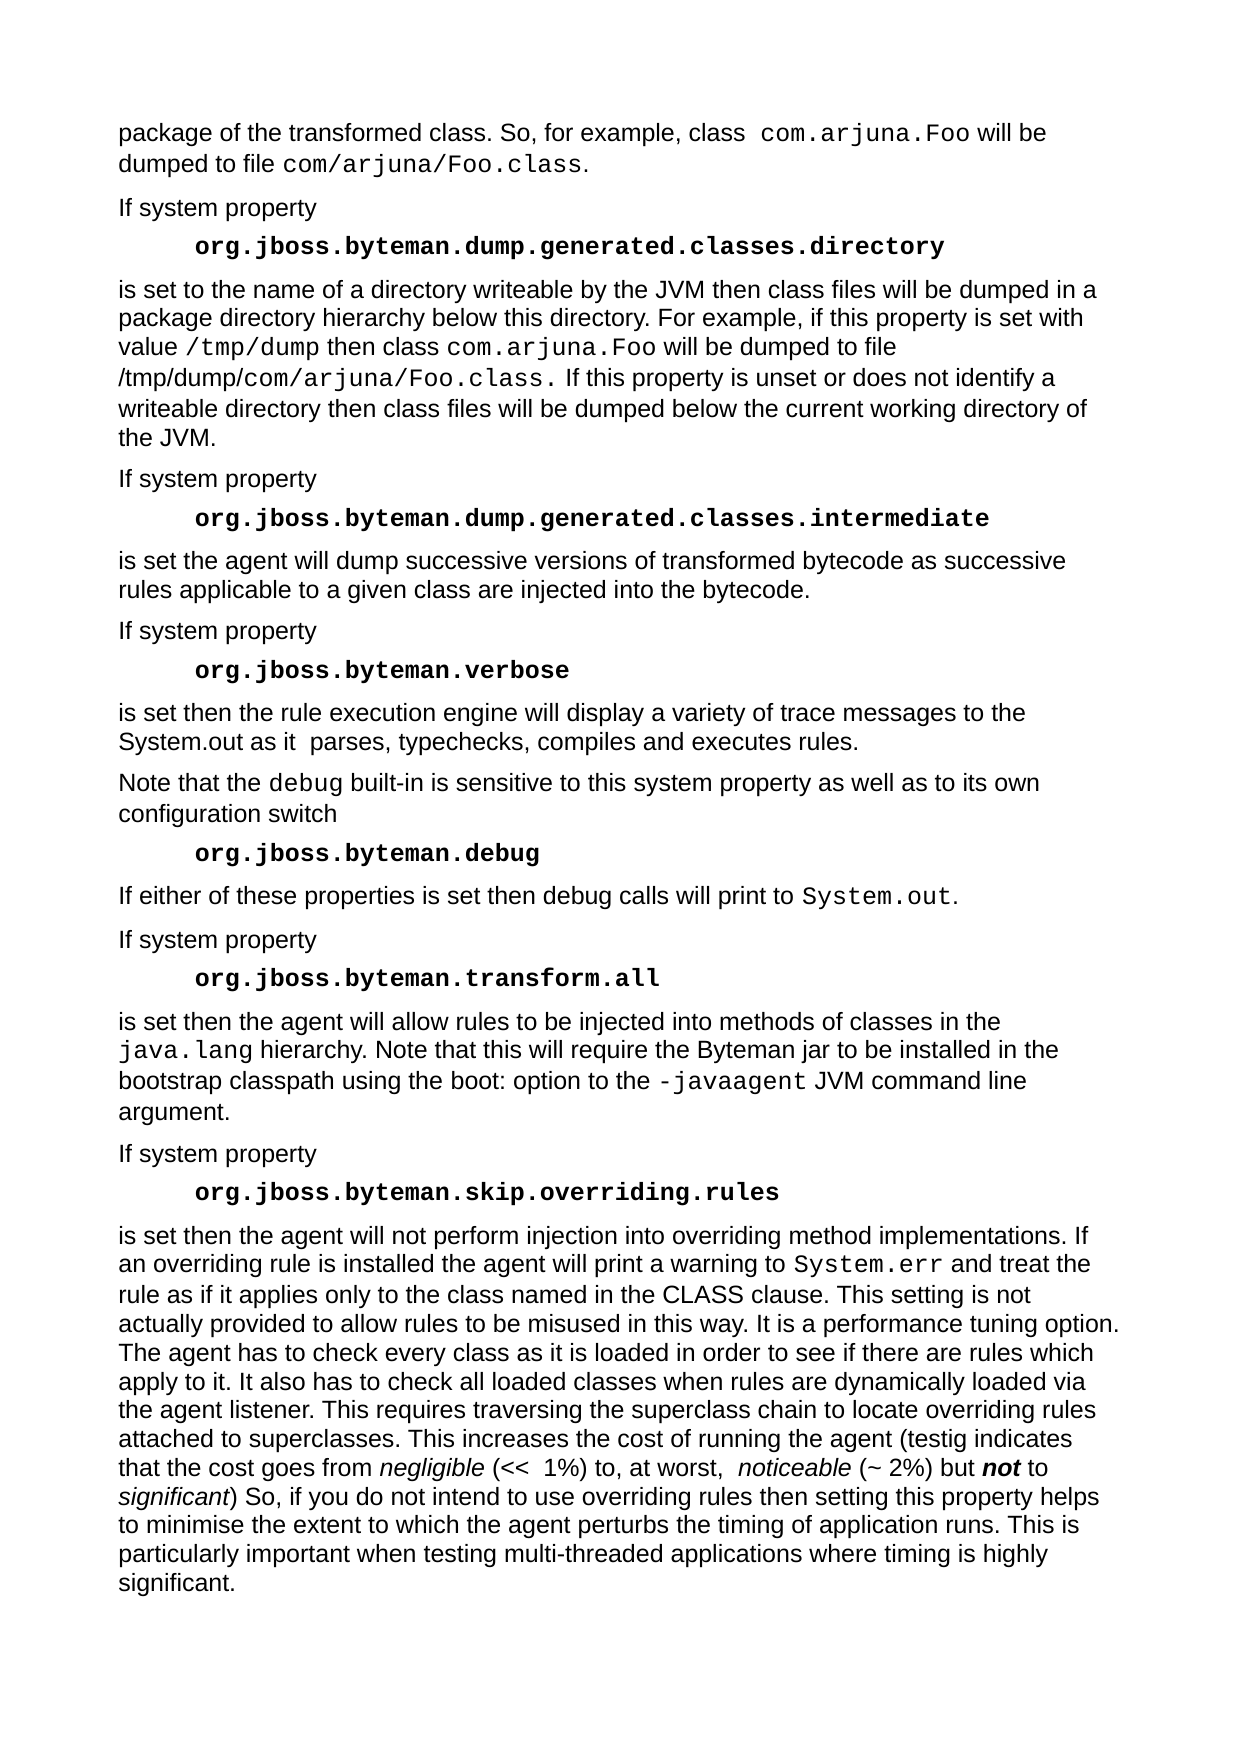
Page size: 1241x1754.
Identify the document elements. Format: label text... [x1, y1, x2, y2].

text org.jboss.byteman.dump.generated.classes.directory [194, 234, 1122, 262]
text org.jboss.byteman.skip.overriding.rules [194, 1180, 1122, 1208]
text org.jboss.byteman.dump.generated.classes.intermediate [194, 505, 1122, 533]
text If system property [118, 616, 1122, 645]
text If system property [118, 192, 1122, 221]
text org.jboss.byteman.verbose [194, 657, 1122, 686]
text is set the agent will dump successive versions of transformed bytecode as successive rules applicable to a given class are injected into the bytecode. [118, 546, 1122, 603]
text org.jboss.byteman.transform.all [194, 966, 1122, 994]
text is set then the agent will not perform injection into overriding method implementations. If an overriding rule is installed the agent will print a warning to System.err and treat the rule as if it applies only to the class named in the CLASS clause. This setting is not actually provided to allow rules to be misused in this way. It is a performance tuning option. The agent has to check every class as it is loaded in order to see if there are rules which apply to it. It also has to check all loaded classes when rules are dynamically loaded via the agent listener. This requires traversing the superclass chain to locate overriding rules attached to superclasses. This increases the cost of running the agent (testig indicates that the cost goes from negligible (<< 1%) to, at worst, noticeable (~ 2%) but not to significant) So, if you do not intend to use overriding rules then setting this property helps to minimise the extent to which the agent perturbs the timing of application runs. This is particularly important when testing multi-threaded applications where timing is highly significant. [118, 1221, 1122, 1597]
text is set then the agent will allow rules to be injected into methods of classes in the java.lang hierarchy. Note that this will require the Byteman jar to be installed in the bootstrap classpath using the boot: option to the -javaagent JVM command line argument. [118, 1007, 1122, 1126]
text If system property [118, 1138, 1122, 1167]
text If system property [118, 464, 1122, 493]
text If system property [118, 924, 1122, 953]
text is set then the rule execution engine will display a variety of trace messages to the System.out as it parses, typechecks, compiles and executes rules. [118, 698, 1122, 756]
text org.jboss.byteman.debug [194, 840, 1122, 869]
text package of the transformed class. So, for example, class com.arjuna.Foo will be dumped to file com/arjuna/Foo.class. [118, 118, 1122, 180]
text If either of these properties is set then debug calls will print to System.out. [118, 881, 1122, 912]
text Note that the debug built-in is sensitive to this system property as well as to its own configuration switch [118, 768, 1122, 828]
text is set to the name of a directory writeable by the JVM then class files will be dumped in a package directory hierarchy below this directory. For example, if this property is set with value /tmp/dump then class com.arjuna.Foo will be dumped to file /tmp/dump/com/arjuna/Foo.class. If this property is unset or does not identify a writeable directory then class files will be dumped below the current working directory of the JVM. [118, 274, 1122, 451]
